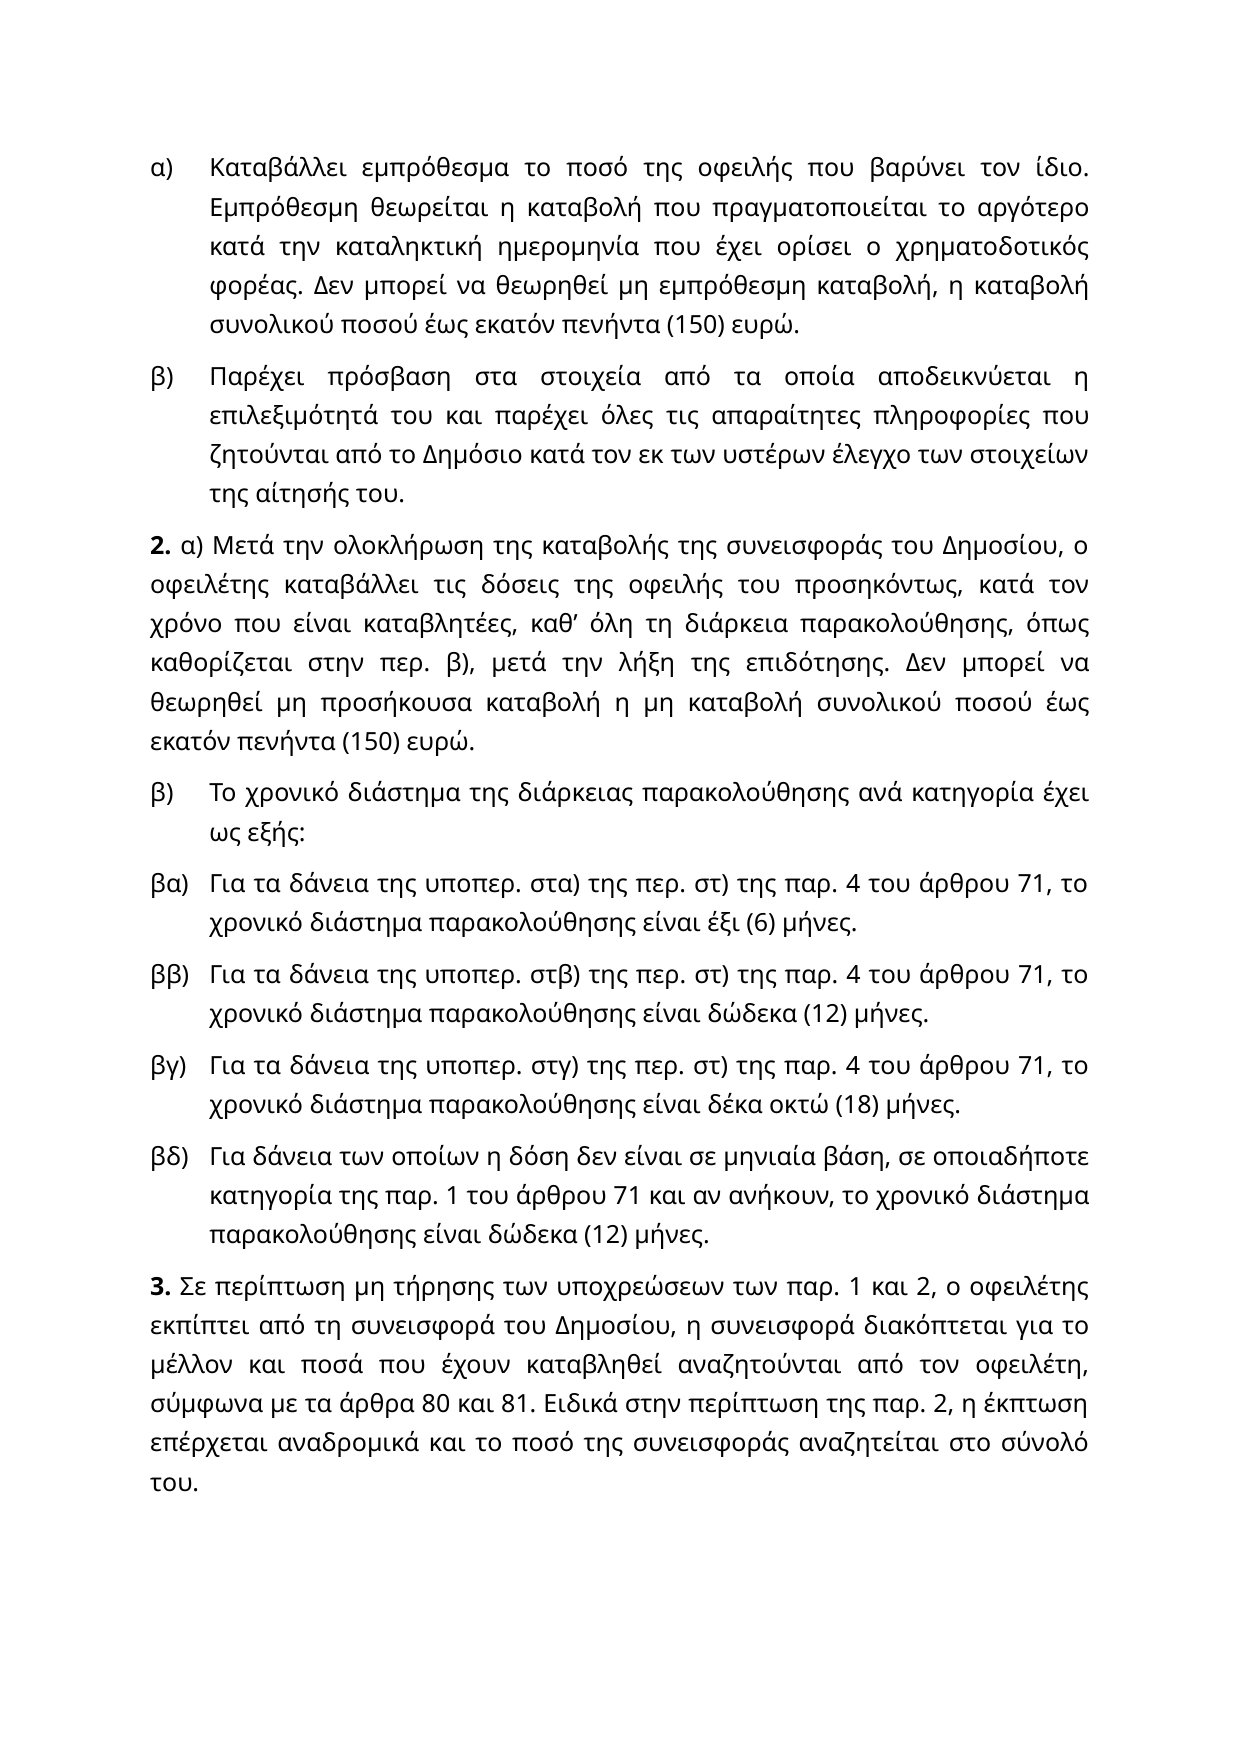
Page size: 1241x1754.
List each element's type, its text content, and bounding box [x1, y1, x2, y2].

list β) Παρέχει πρόσβαση στα στοιχεία από τα οποία αποδεικνύεται η επιλεξιμότητά του και παρέχει όλες τις απαραίτητες πληροφορίες που ζητούνται από το Δημόσιο κατά τον εκ των υστέρων έλεγχο των στοιχείων της αίτησής του. [150, 358, 1090, 510]
text 2. α) Μετά την ολοκλήρωση της καταβολής της συνεισφοράς του Δημοσίου, ο οφειλέτης καταβάλλει τις δόσεις της οφειλής του προσηκόντως, κατά τον χρόνο που είναι καταβλητέες, καθ’ όλη τη διάρκεια παρακολούθησης, όπως καθορίζεται στην περ. β), μετά την λήξη της επιδότησης. Δεν μπορεί να θεωρηθεί μη προσήκουσα καταβολή η μη καταβολή συνολικού ποσού έως εκατόν πενήντα (150) ευρώ. [150, 527, 1090, 757]
list βγ) Για τα δάνεια της υποπερ. στγ) της περ. στ) της παρ. 4 του άρθρου 71, το χρονικό διάστημα παρακολούθησης είναι δέκα οκτώ (18) μήνες. [150, 1047, 1090, 1121]
text 3. Σε περίπτωση μη τήρησης των υποχρεώσεων των παρ. 1 και 2, ο οφειλέτης εκπίπτει από τη συνεισφορά του Δημοσίου, η συνεισφορά διακόπτεται για το μέλλον και ποσά που έχουν καταβληθεί αναζητούνται από τον οφειλέτη, σύμφωνα με τα άρθρα 80 και 81. Ειδικά στην περίπτωση της παρ. 2, η έκπτωση επέρχεται αναδρομικά και το ποσό της συνεισφοράς αναζητείται στο σύνολό του. [150, 1268, 1090, 1498]
list β) Το χρονικό διάστημα της διάρκειας παρακολούθησης ανά κατηγορία έχει ως εξής: [150, 775, 1090, 848]
list βα) Για τα δάνεια της υποπερ. στα) της περ. στ) της παρ. 4 του άρθρου 71, το χρονικό διάστημα παρακολούθησης είναι έξι (6) μήνες. [150, 866, 1090, 939]
list α) Καταβάλλει εμπρόθεσμα το ποσό της οφειλής που βαρύνει τον ίδιο. Εμπρόθεσμη θεωρείται η καταβολή που πραγματοποιείται το αργότερο κατά την καταληκτική ημερομηνία που έχει ορίσει ο χρηματοδοτικός φορέας. Δεν μπορεί να θεωρηθεί μη εμπρόθεσμη καταβολή, η καταβολή συνολικού ποσού έως εκατόν πενήντα (150) ευρώ. [150, 150, 1090, 341]
list βδ) Για δάνεια των οποίων η δόση δεν είναι σε μηνιαία βάση, σε οποιαδήποτε κατηγορία της παρ. 1 του άρθρου 71 και αν ανήκουν, το χρονικό διάστημα παρακολούθησης είναι δώδεκα (12) μήνες. [150, 1138, 1090, 1251]
list ββ) Για τα δάνεια της υποπερ. στβ) της περ. στ) της παρ. 4 του άρθρου 71, το χρονικό διάστημα παρακολούθησης είναι δώδεκα (12) μήνες. [150, 957, 1090, 1030]
